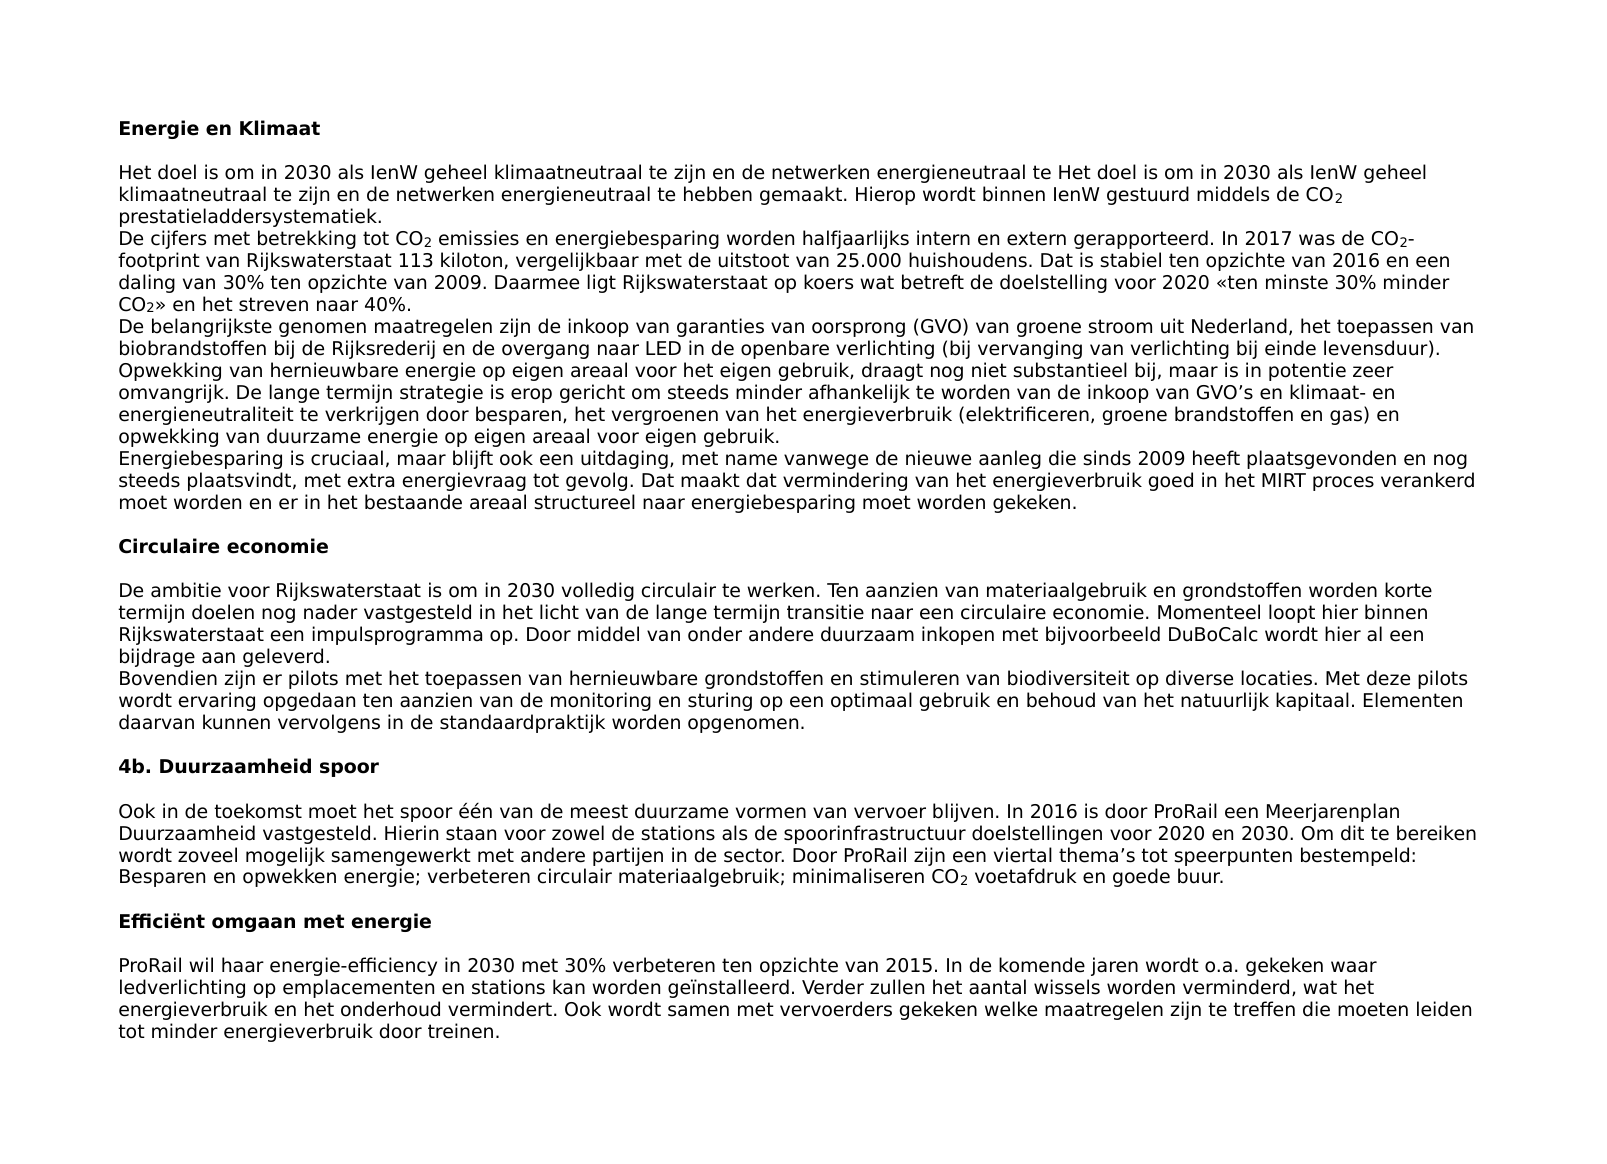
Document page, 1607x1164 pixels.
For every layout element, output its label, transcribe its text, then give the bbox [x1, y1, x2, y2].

subtitle Circulaire economie [118, 536, 1488, 558]
text De cijfers met betrekking tot CO2 emissies en energiebesparing worden halfjaarlijks intern en extern gerapporteerd. In 2017 was de CO2-footprint van Rijkswaterstaat 113 kiloton, vergelijkbaar met de uitstoot van 25.000 huishoudens. Dat is stabiel ten opzichte van 2016 en een daling van 30% ten opzichte van 2009. Daarmee ligt Rijkswaterstaat op koers wat betreft de doelstelling voor 2020 «ten minste 30% minder CO2» en het streven naar 40%. [118, 228, 1488, 316]
text Het doel is om in 2030 als IenW geheel klimaatneutraal te zijn en de netwerken energieneutraal te Het doel is om in 2030 als IenW geheel klimaatneutraal te zijn en de netwerken energieneutraal te hebben gemaakt. Hierop wordt binnen IenW gestuurd middels de CO2 prestatieladdersystematiek. [118, 162, 1488, 228]
text Energiebesparing is cruciaal, maar blijft ook een uitdaging, met name vanwege de nieuwe aanleg die sinds 2009 heeft plaatsgevonden en nog steeds plaatsvindt, met extra energievraag tot gevolg. Dat maakt dat vermindering van het energieverbruik goed in het MIRT proces verankerd moet worden en er in het bestaande areaal structureel naar energiebesparing moet worden gekeken. [118, 448, 1488, 514]
text De ambitie voor Rijkswaterstaat is om in 2030 volledig circulair te werken. Ten aanzien van materiaalgebruik en grondstoffen worden korte termijn doelen nog nader vastgesteld in het licht van de lange termijn transitie naar een circulaire economie. Momenteel loopt hier binnen Rijkswaterstaat een impulsprogramma op. Door middel van onder andere duurzaam inkopen met bijvoorbeeld DuBoCalc wordt hier al een bijdrage aan geleverd. [118, 580, 1488, 668]
subtitle 4b. Duurzaamheid spoor [118, 756, 1488, 778]
subtitle Efficiënt omgaan met energie [118, 911, 1488, 933]
text De belangrijkste genomen maatregelen zijn de inkoop van garanties van oorsprong (GVO) van groene stroom uit Nederland, het toepassen van biobrandstoffen bij de Rijksrederij en de overgang naar LED in de openbare verlichting (bij vervanging van verlichting bij einde levensduur). Opwekking van hernieuwbare energie op eigen areaal voor het eigen gebruik, draagt nog niet substantieel bij, maar is in potentie zeer omvangrijk. De lange termijn strategie is erop gericht om steeds minder afhankelijk te worden van de inkoop van GVO’s en klimaat- en energieneutraliteit te verkrijgen door besparen, het vergroenen van het energieverbruik (elektrificeren, groene brandstoffen en gas) en opwekking van duurzame energie op eigen areaal voor eigen gebruik. [118, 316, 1488, 448]
subtitle Energie en Klimaat [118, 118, 1488, 140]
text Ook in de toekomst moet het spoor één van de meest duurzame vormen van vervoer blijven. In 2016 is door ProRail een Meerjarenplan Duurzaamheid vastgesteld. Hierin staan voor zowel de stations als de spoorinfrastructuur doelstellingen voor 2020 en 2030. Om dit te bereiken wordt zoveel mogelijk samengewerkt met andere partijen in de sector. Door ProRail zijn een viertal thema’s tot speerpunten bestempeld: Besparen en opwekken energie; verbeteren circulair materiaalgebruik; minimaliseren CO2 voetafdruk en goede buur. [118, 801, 1488, 888]
text ProRail wil haar energie-efficiency in 2030 met 30% verbeteren ten opzichte van 2015. In de komende jaren wordt o.a. gekeken waar ledverlichting op emplacementen en stations kan worden geïnstalleerd. Verder zullen het aantal wissels worden verminderd, wat het energieverbruik en het onderhoud vermindert. Ook wordt samen met vervoerders gekeken welke maatregelen zijn te treffen die moeten leiden tot minder energieverbruik door treinen. [118, 955, 1488, 1043]
text Bovendien zijn er pilots met het toepassen van hernieuwbare grondstoffen en stimuleren van biodiversiteit op diverse locaties. Met deze pilots wordt ervaring opgedaan ten aanzien van de monitoring en sturing op een optimaal gebruik en behoud van het natuurlijk kapitaal. Elementen daarvan kunnen vervolgens in de standaardpraktijk worden opgenomen. [118, 668, 1488, 734]
